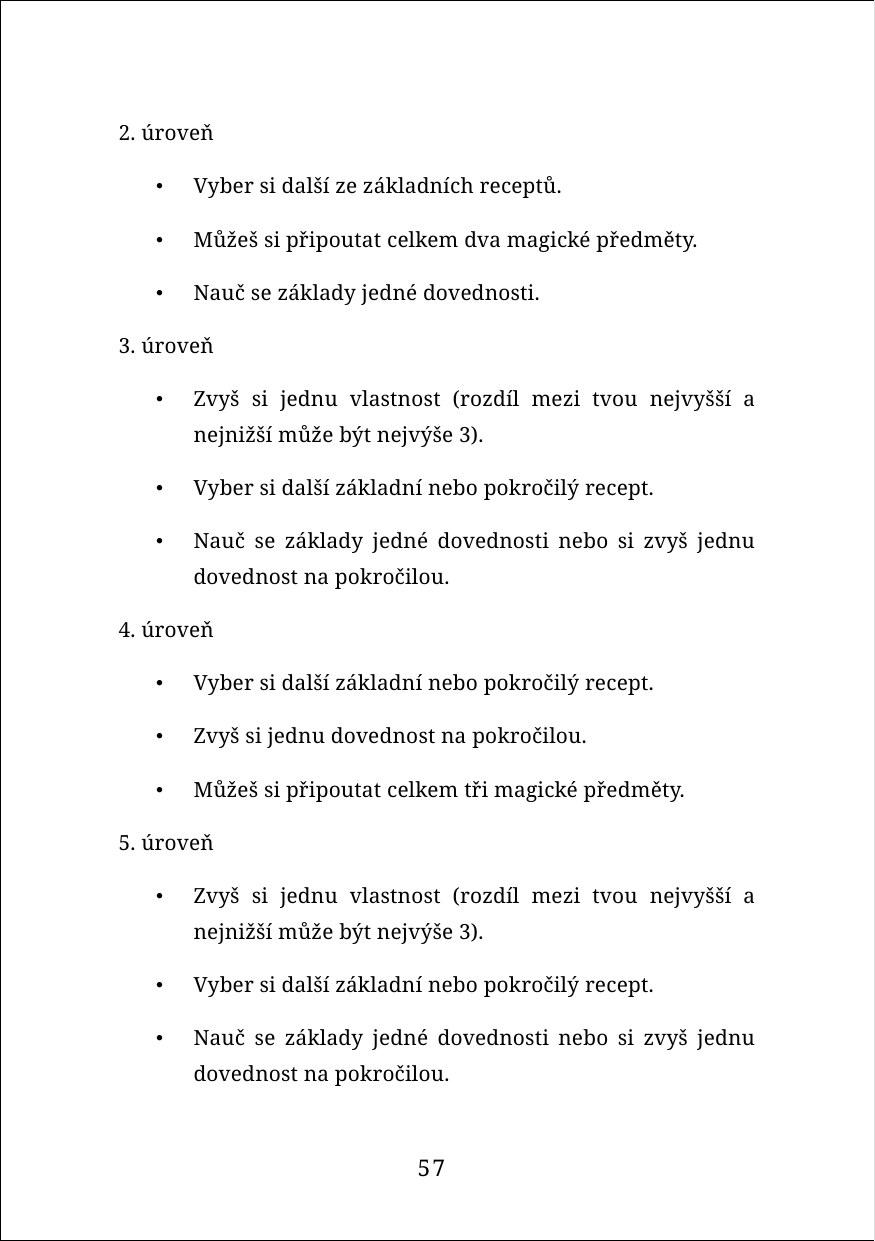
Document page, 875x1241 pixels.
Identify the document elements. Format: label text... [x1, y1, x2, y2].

text 5. úroveň [118, 828, 756, 856]
list Můžeš si připoutat celkem dva magické předměty. [156, 225, 756, 253]
list Nauč se základy jedné dovednosti. [156, 278, 756, 306]
list Zvyš si jednu dovednost na pokročilou. [156, 722, 756, 750]
text 3. úroveň [118, 331, 756, 359]
list Vyber si další základní nebo pokročilý recept. [156, 473, 756, 502]
list Vyber si další ze základních receptů. [156, 171, 756, 200]
list Vyber si další základní nebo pokročilý recept. [156, 668, 756, 697]
list Nauč se základy jedné dovednosti nebo si zvyš jednu dovednost na pokročilou. [156, 1023, 756, 1087]
list Zvyš si jednu vlastnost (rozdíl mezi tvou nejvyšší a nejnižší může být nejvýše 3). [156, 881, 756, 945]
list Nauč se základy jedné dovednosti nebo si zvyš jednu dovednost na pokročilou. [156, 526, 756, 590]
list Můžeš si připoutat celkem tři magické předměty. [156, 775, 756, 803]
text 2. úroveň [118, 118, 756, 147]
list Zvyš si jednu vlastnost (rozdíl mezi tvou nejvyšší a nejnižší může být nejvýše 3). [156, 384, 756, 448]
text 4. úroveň [118, 615, 756, 643]
list Vyber si další základní nebo pokročilý recept. [156, 970, 756, 998]
